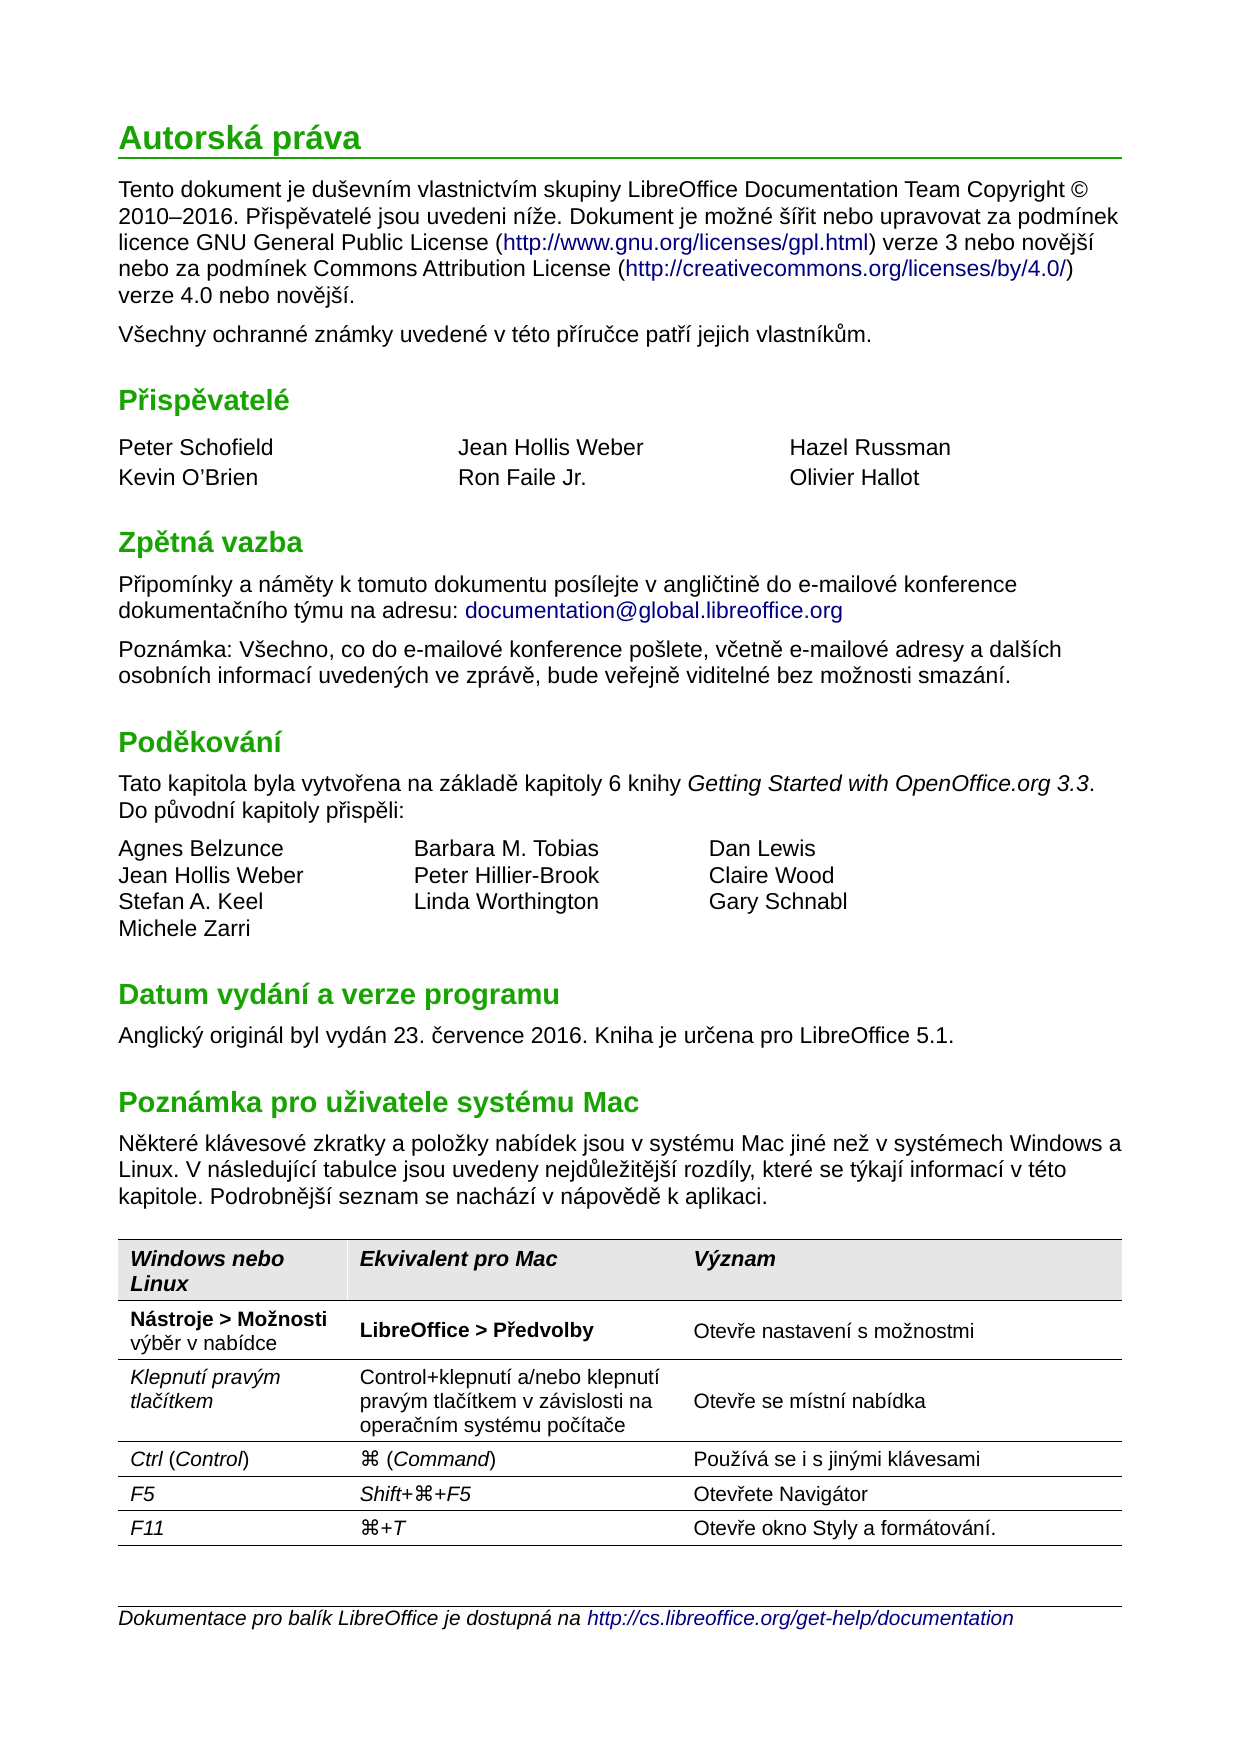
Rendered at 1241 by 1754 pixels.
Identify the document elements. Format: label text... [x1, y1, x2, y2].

text Tento dokument je duševním vlastnictvím skupiny LibreOffice Documentation Team Copyright © 2010–2016. Přispěvatelé jsou uvedeni níže. Dokument je možné šířit nebo upravovat za podmínek licence GNU General Public License (http://www.gnu.org/licenses/gpl.html) verze 3 nebo novější nebo za podmínek Commons Attribution License (http://creativecommons.org/licenses/by/4.0/) verze 4.0 nebo novější. [118, 176, 1122, 308]
table_header Hazel Russman [789, 434, 1122, 464]
table_cell Olivier Hallot [789, 464, 1122, 490]
subtitle Autorská práva [118, 118, 1122, 157]
table_cell Ctrl (Control) [118, 1442, 347, 1476]
text Poznámka: Všechno, co do e-mailové konference pošlete, včetně e-mailové adresy a dalších osobních informací uvedených ve zprávě, bude veřejně viditelné bez možnosti smazání. [118, 636, 1122, 689]
table_cell Klepnutí pravým tlačítkem [118, 1360, 347, 1441]
table_cell Nástroje > Možnosti výběr v nabídce [118, 1301, 347, 1359]
subtitle Poděkování [118, 725, 1122, 758]
table_header Jean Hollis Weber [458, 434, 789, 464]
table_cell F5 [118, 1477, 347, 1510]
subtitle Poznámka pro uživatele systému Mac [118, 1085, 1122, 1118]
table_header Význam [681, 1240, 1122, 1300]
subtitle Zpětná vazba [118, 526, 1122, 559]
table_header Ekvivalent pro Mac [348, 1240, 681, 1300]
table_cell Otevřete Navigátor [681, 1477, 1122, 1510]
text Všechny ochranné známky uvedené v této příručce patří jejich vlastníkům. [118, 321, 1122, 347]
subtitle Přispěvatelé [118, 383, 1122, 417]
table_cell Shift+⌘+F5 [348, 1477, 681, 1510]
text Anglický originál byl vydán 23. července 2016. Kniha je určena pro LibreOffice 5.1. [118, 1022, 1122, 1049]
table_cell Používá se i s jinými klávesami [681, 1442, 1122, 1476]
table_cell ⌘+T [348, 1511, 681, 1544]
table_cell Otevře okno Styly a formátování. [681, 1511, 1122, 1544]
table_cell F11 [118, 1511, 347, 1544]
subtitle Datum vydání a verze programu [118, 977, 1122, 1011]
table_cell Ron Faile Jr. [458, 464, 789, 490]
table_header Peter Schofield [118, 434, 458, 464]
table_cell LibreOffice > Předvolby [348, 1301, 681, 1359]
table_cell Control+klepnutí a/nebo klepnutí pravým tlačítkem v závislosti na operačním systému počítače [348, 1360, 681, 1441]
table_cell ⌘ (Command) [348, 1442, 681, 1476]
text Tato kapitola byla vytvořena na základě kapitoly 6 knihy Getting Started with OpenOffice.org 3.3. Do původní kapitoly přispěli: [118, 770, 1122, 823]
table_cell Kevin O’Brien [118, 464, 458, 490]
table_cell Otevře se místní nabídka [681, 1360, 1122, 1441]
table_cell Otevře nastavení s možnostmi [681, 1301, 1122, 1359]
text Připomínky a náměty k tomuto dokumentu posílejte v angličtině do e-mailové konference dokumentačního týmu na adresu: documentation@global.libreoffice.org [118, 571, 1122, 623]
text Agnes Belzunce Barbara M. Tobias Dan Lewis Jean Hollis Weber Peter Hillier-Brook Claire Wood Stefan A. Keel Linda Worthington Gary Schnabl Michele Zarri [118, 835, 1122, 941]
table_header Windows nebo Linux [118, 1240, 347, 1300]
text Některé klávesové zkratky a položky nabídek jsou v systému Mac jiné než v systémech Windows a Linux. V následující tabulce jsou uvedeny nejdůležitější rozdíly, které se týkají informací v této kapitole. Podrobnější seznam se nachází v nápovědě k aplikaci. [118, 1130, 1122, 1209]
